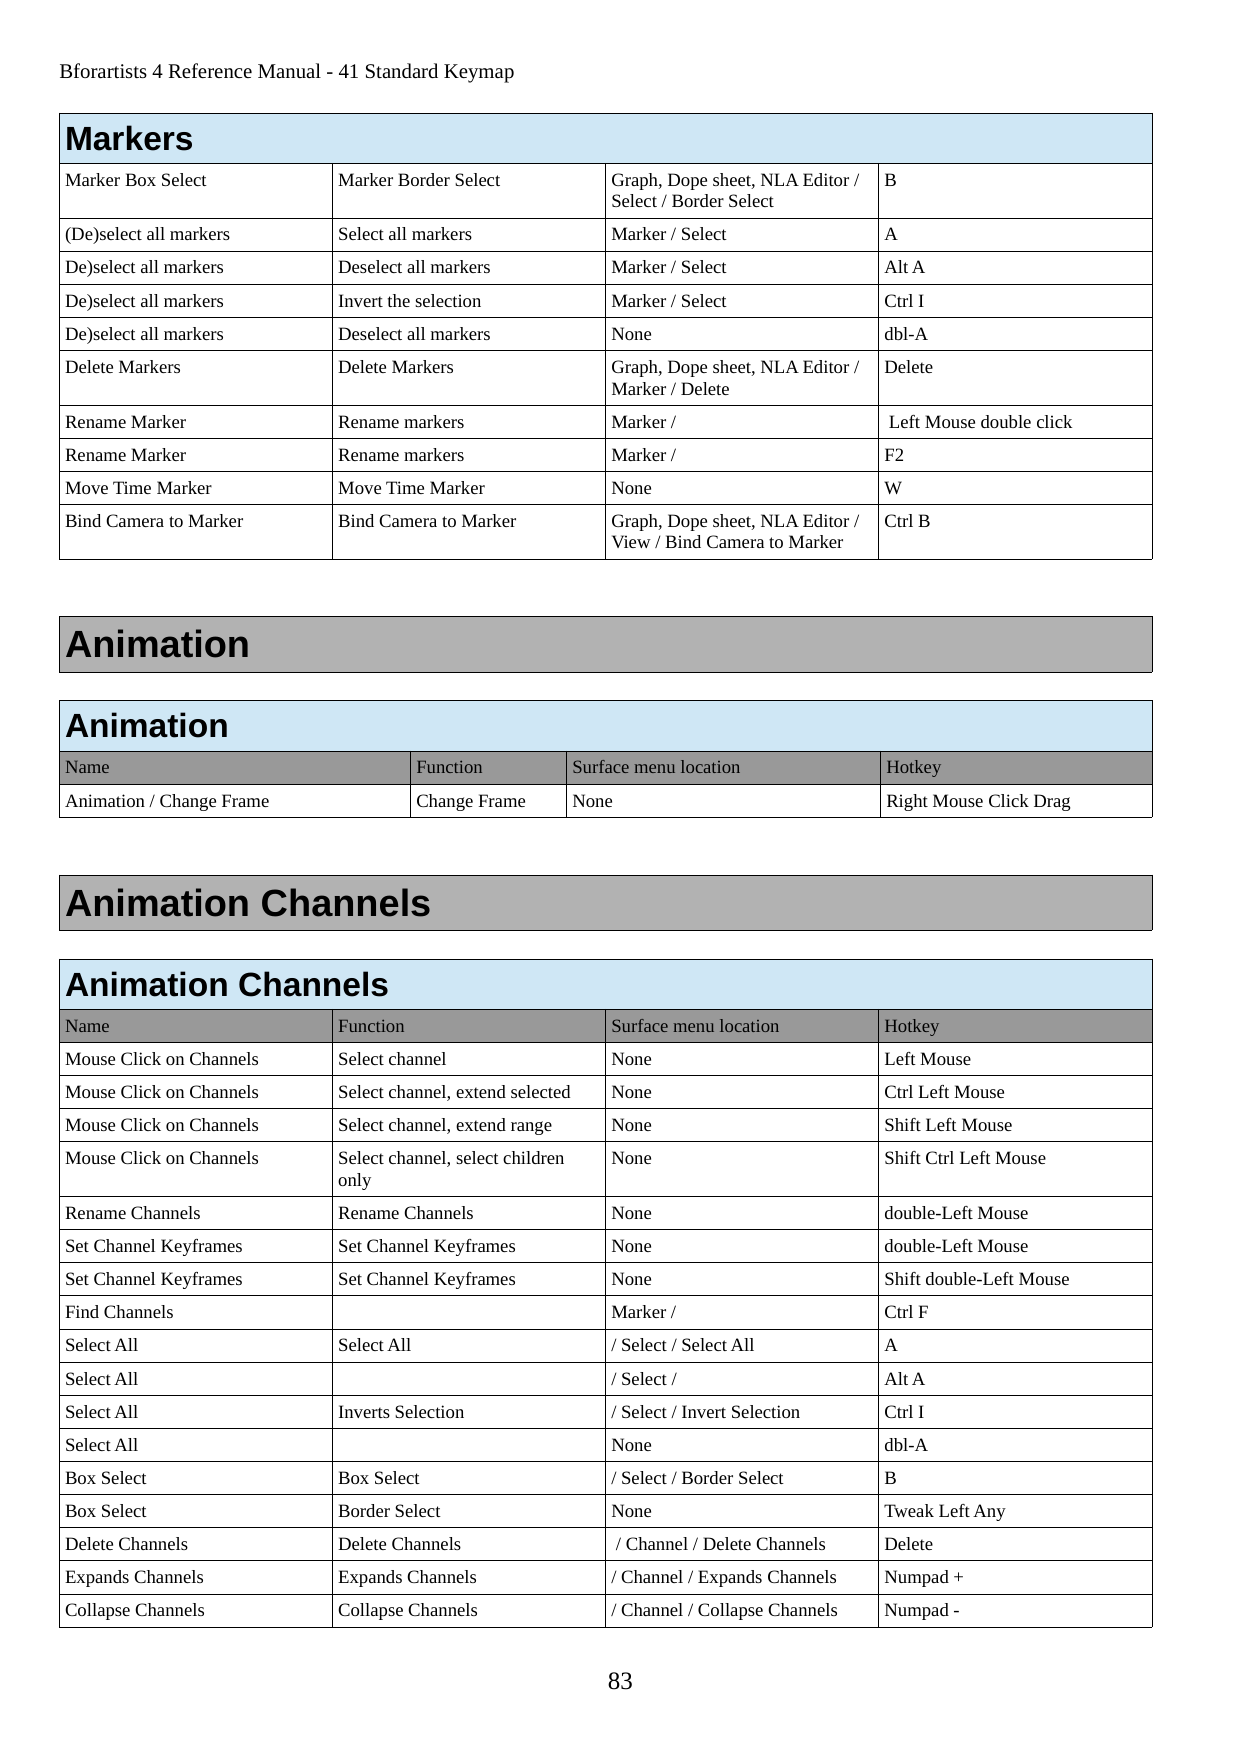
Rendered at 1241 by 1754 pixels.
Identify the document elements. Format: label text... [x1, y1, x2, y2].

table_cell Ctrl I [879, 1396, 1152, 1428]
table_cell Name [60, 1010, 332, 1042]
table_cell Select All [60, 1363, 332, 1395]
table_cell Tweak Left Any [879, 1495, 1152, 1527]
table_cell [333, 1429, 605, 1461]
table_cell Delete Channels [333, 1528, 605, 1560]
table_cell Select channel, extend range [333, 1109, 605, 1141]
table_cell De)select all markers [60, 252, 332, 284]
table_cell None [606, 1142, 878, 1196]
table_cell Set Channel Keyframes [60, 1230, 332, 1262]
table_cell Find Channels [60, 1296, 332, 1328]
table_cell dbl-A [879, 1429, 1152, 1461]
table_cell Graph, Dope sheet, NLA Editor / Select / Border Select [606, 164, 878, 217]
table_cell Marker / Select [606, 285, 878, 317]
table_cell A [879, 219, 1152, 251]
table_header Animation Channels [60, 876, 1152, 930]
table_cell None [606, 1197, 878, 1229]
table_cell W [879, 472, 1152, 504]
table_cell Hotkey [881, 752, 1152, 784]
table_cell B [879, 164, 1152, 217]
table_cell Select channel, extend selected [333, 1076, 605, 1108]
table_cell / Channel / Delete Channels [606, 1528, 878, 1560]
table_cell Delete Markers [60, 351, 332, 405]
table_cell Ctrl I [879, 285, 1152, 317]
table_cell double-Left Mouse [879, 1230, 1152, 1262]
table_cell Select All [60, 1429, 332, 1461]
table_cell Collapse Channels [60, 1595, 332, 1627]
table_cell De)select all markers [60, 318, 332, 350]
table_cell Expands Channels [60, 1561, 332, 1593]
table_cell Marker / [606, 439, 878, 471]
table_cell Shift Ctrl Left Mouse [879, 1142, 1152, 1196]
table_cell None [606, 318, 878, 350]
table_cell Left Mouse double click [879, 406, 1152, 438]
table_cell [333, 1363, 605, 1395]
table_cell Delete Markers [333, 351, 605, 405]
table_cell Deselect all markers [333, 318, 605, 350]
table_cell Marker / Select [606, 252, 878, 284]
table_cell Rename Marker [60, 439, 332, 471]
table_cell None [606, 1429, 878, 1461]
table_cell Move Time Marker [60, 472, 332, 504]
table_cell Bind Camera to Marker [60, 505, 332, 559]
table_cell Function [333, 1010, 605, 1042]
table_cell F2 [879, 439, 1152, 471]
table_cell None [606, 1263, 878, 1295]
table_cell Hotkey [879, 1010, 1152, 1042]
table_cell Alt A [879, 1363, 1152, 1395]
table_cell Border Select [333, 1495, 605, 1527]
table_cell Select channel [333, 1043, 605, 1075]
table_cell Select All [60, 1330, 332, 1362]
table_cell dbl-A [879, 318, 1152, 350]
table_header Animation [60, 701, 1152, 751]
table_cell Alt A [879, 252, 1152, 284]
table_cell / Select / Select All [606, 1330, 878, 1362]
table_cell Marker / [606, 1296, 878, 1328]
table_cell Rename Marker [60, 406, 332, 438]
table_cell Mouse Click on Channels [60, 1043, 332, 1075]
table_cell None [606, 1109, 878, 1141]
table_cell Rename markers [333, 439, 605, 471]
table_cell Marker / [606, 406, 878, 438]
table_header Animation [60, 617, 1152, 672]
table_cell Move Time Marker [333, 472, 605, 504]
table_cell Graph, Dope sheet, NLA Editor / Marker / Delete [606, 351, 878, 405]
table_cell Rename Channels [333, 1197, 605, 1229]
table_cell Select All [60, 1396, 332, 1428]
table_cell [333, 1296, 605, 1328]
table_cell Shift double-Left Mouse [879, 1263, 1152, 1295]
table_cell Box Select [333, 1462, 605, 1494]
table_cell Graph, Dope sheet, NLA Editor / View / Bind Camera to Marker [606, 505, 878, 559]
table_cell Marker / Select [606, 219, 878, 251]
table_cell Ctrl B [879, 505, 1152, 559]
table_cell Surface menu location [606, 1010, 878, 1042]
table_cell Set Channel Keyframes [60, 1263, 332, 1295]
table_cell None [606, 1230, 878, 1262]
table_cell Delete [879, 1528, 1152, 1560]
table_cell / Select / Invert Selection [606, 1396, 878, 1428]
table_cell Animation / Change Frame [60, 785, 410, 817]
table_cell Marker Border Select [333, 164, 605, 217]
table_cell Select channel, select children only [333, 1142, 605, 1196]
table_cell Box Select [60, 1462, 332, 1494]
table_cell De)select all markers [60, 285, 332, 317]
table_cell Collapse Channels [333, 1595, 605, 1627]
table_cell Left Mouse [879, 1043, 1152, 1075]
table_cell B [879, 1462, 1152, 1494]
table_cell None [606, 472, 878, 504]
table_cell Set Channel Keyframes [333, 1263, 605, 1295]
table_cell A [879, 1330, 1152, 1362]
table_cell / Channel / Collapse Channels [606, 1595, 878, 1627]
table_cell None [606, 1076, 878, 1108]
table_cell Invert the selection [333, 285, 605, 317]
table_cell Set Channel Keyframes [333, 1230, 605, 1262]
table_cell Expands Channels [333, 1561, 605, 1593]
table_header Animation Channels [60, 960, 1152, 1009]
table_cell Inverts Selection [333, 1396, 605, 1428]
table_cell Numpad - [879, 1595, 1152, 1627]
table_cell (De)select all markers [60, 219, 332, 251]
table_cell Delete [879, 351, 1152, 405]
table_cell Select All [333, 1330, 605, 1362]
table_cell None [606, 1495, 878, 1527]
table_cell None [567, 785, 880, 817]
table_cell Bind Camera to Marker [333, 505, 605, 559]
table_cell / Select / [606, 1363, 878, 1395]
table_cell Rename markers [333, 406, 605, 438]
table_cell Box Select [60, 1495, 332, 1527]
table_cell Numpad + [879, 1561, 1152, 1593]
table_cell Mouse Click on Channels [60, 1109, 332, 1141]
table_cell None [606, 1043, 878, 1075]
table_cell / Channel / Expands Channels [606, 1561, 878, 1593]
table_cell Mouse Click on Channels [60, 1142, 332, 1196]
table_cell Marker Box Select [60, 164, 332, 217]
table_cell Shift Left Mouse [879, 1109, 1152, 1141]
table_cell Rename Channels [60, 1197, 332, 1229]
table_cell Change Frame [411, 785, 566, 817]
table_cell Mouse Click on Channels [60, 1076, 332, 1108]
table_cell Name [60, 752, 410, 784]
table_cell Deselect all markers [333, 252, 605, 284]
table_cell Right Mouse Click Drag [881, 785, 1152, 817]
table_cell Select all markers [333, 219, 605, 251]
table_header Markers [60, 114, 1152, 163]
table_cell Surface menu location [567, 752, 880, 784]
table_cell Ctrl F [879, 1296, 1152, 1328]
table_cell Function [411, 752, 566, 784]
table_cell double-Left Mouse [879, 1197, 1152, 1229]
table_cell Delete Channels [60, 1528, 332, 1560]
table_cell / Select / Border Select [606, 1462, 878, 1494]
table_cell Ctrl Left Mouse [879, 1076, 1152, 1108]
